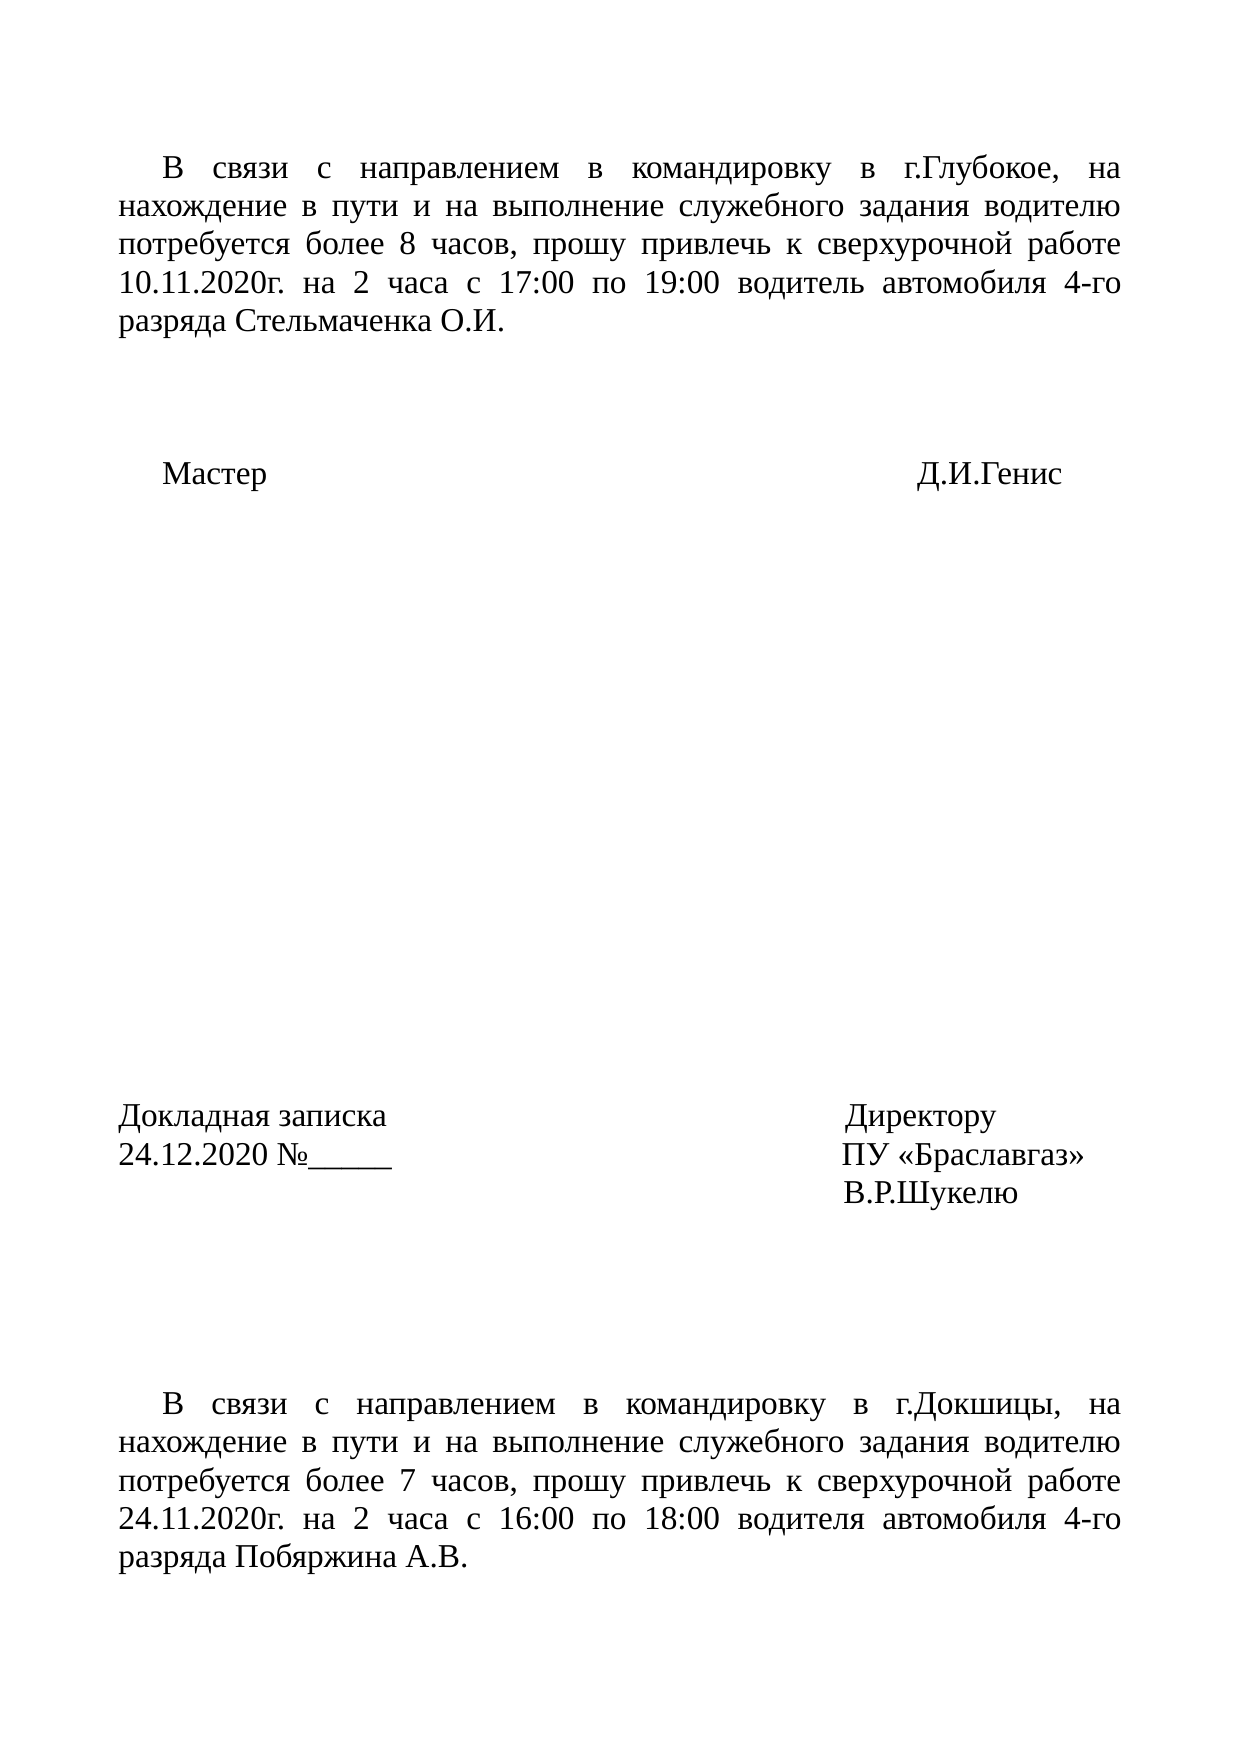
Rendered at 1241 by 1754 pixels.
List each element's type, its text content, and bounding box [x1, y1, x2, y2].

text Мастер Д.И.Генис [118, 453, 1122, 492]
text В связи с направлением в командировку в г.Глубокое, на нахождение в пути и на выполнение служебного задания водителю потребуется более 8 часов, прошу привлечь к сверхурочной работе 10.11.2020г. на 2 часа с 17:00 по 19:00 водитель автомобиля 4-го разряда Стельмаченка О.И. [118, 147, 1122, 338]
text В связи с направлением в командировку в г.Докшицы, на нахождение в пути и на выполнение служебного задания водителю потребуется более 7 часов, прошу привлечь к сверхурочной работе 24.11.2020г. на 2 часа с 16:00 по 18:00 водителя автомобиля 4-го разряда Побяржина А.В. [118, 1383, 1122, 1575]
text В.Р.Шукелю [118, 1172, 1122, 1211]
text 24.12.2020 №_____ ПУ «Браславгаз» [118, 1134, 1122, 1172]
text Докладная записка Директору [118, 1096, 1122, 1134]
